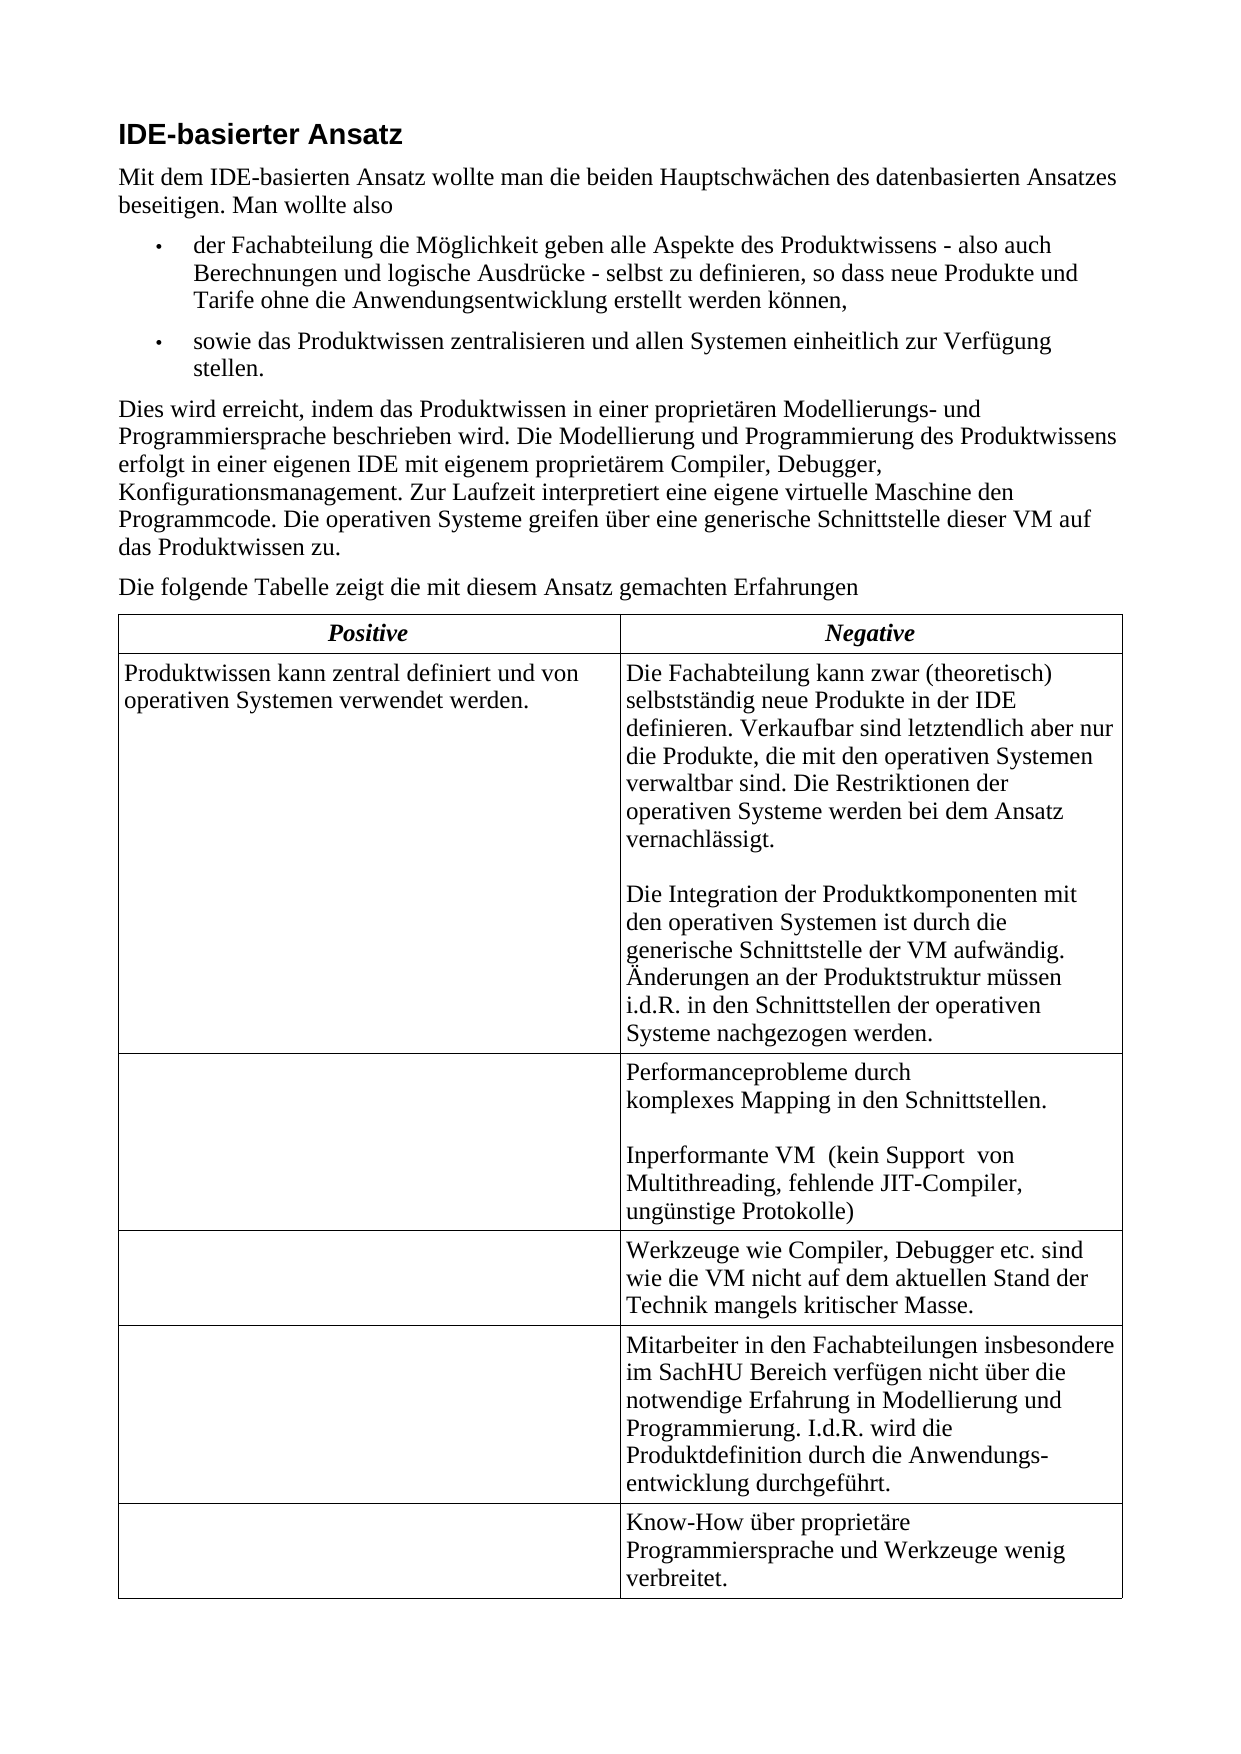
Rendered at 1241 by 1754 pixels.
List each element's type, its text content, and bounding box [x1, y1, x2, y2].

table_cell Performanceprobleme durch komplexes Mapping in den Schnittstellen. Inperformante VM (kein Support von Multithreading, fehlende JIT-Compiler, ungünstige Protokolle) [621, 1054, 1122, 1230]
text Die folgende Tabelle zeigt die mit diesem Ansatz gemachten Erfahrungen [118, 573, 1122, 601]
table_cell Mitarbeiter in den Fachabteilungen insbesondere im SachHU Bereich verfügen nicht über die notwendige Erfahrung in Modellierung und Programmierung. I.d.R. wird die Produktdefinition durch die Anwendungs-entwicklung durchgeführt. [621, 1326, 1122, 1503]
table_header Negative [621, 615, 1122, 653]
table_cell [119, 1326, 620, 1503]
table_cell Werkzeuge wie Compiler, Debugger etc. sind wie die VM nicht auf dem aktuellen Stand der Technik mangels kritischer Masse. [621, 1231, 1122, 1325]
table_cell Produktwissen kann zentral definiert und von operativen Systemen verwendet werden. [119, 654, 620, 1052]
list sowie das Produktwissen zentralisieren und allen Systemen einheitlich zur Verfügung stellen. [156, 327, 1122, 382]
text Dies wird erreicht, indem das Produktwissen in einer proprietären Modellierungs- und Programmiersprache beschrieben wird. Die Modellierung und Programmierung des Produktwissens erfolgt in einer eigenen IDE mit eigenem proprietärem Compiler, Debugger, Konfigurationsmanagement. Zur Laufzeit interpretiert eine eigene virtuelle Maschine den Programmcode. Die operativen Systeme greifen über eine generische Schnittstelle dieser VM auf das Produktwissen zu. [118, 395, 1122, 561]
table_cell [119, 1504, 620, 1597]
subtitle IDE-basierter Ansatz [118, 118, 1122, 151]
table_cell Know-How über proprietäre Programmiersprache und Werkzeuge wenig verbreitet. [621, 1504, 1122, 1597]
table_cell [119, 1231, 620, 1325]
text Mit dem IDE-basierten Ansatz wollte man die beiden Hauptschwächen des datenbasierten Ansatzes beseitigen. Man wollte also [118, 163, 1122, 219]
table_cell Die Fachabteilung kann zwar (theoretisch) selbstständig neue Produkte in der IDE definieren. Verkaufbar sind letztendlich aber nur die Produkte, die mit den operativen Systemen verwaltbar sind. Die Restriktionen der operativen Systeme werden bei dem Ansatz vernachlässigt. Die Integration der Produktkomponenten mit den operativen Systemen ist durch die generische Schnittstelle der VM aufwändig. Änderungen an der Produktstruktur müssen i.d.R. in den Schnittstellen der operativen Systeme nachgezogen werden. [621, 654, 1122, 1052]
list der Fachabteilung die Möglichkeit geben alle Aspekte des Produktwissens - also auch Berechnungen und logische Ausdrücke - selbst zu definieren, so dass neue Produkte und Tarife ohne die Anwendungsentwicklung erstellt werden können, [156, 231, 1122, 314]
table_cell [119, 1054, 620, 1230]
table_header Positive [119, 615, 620, 653]
